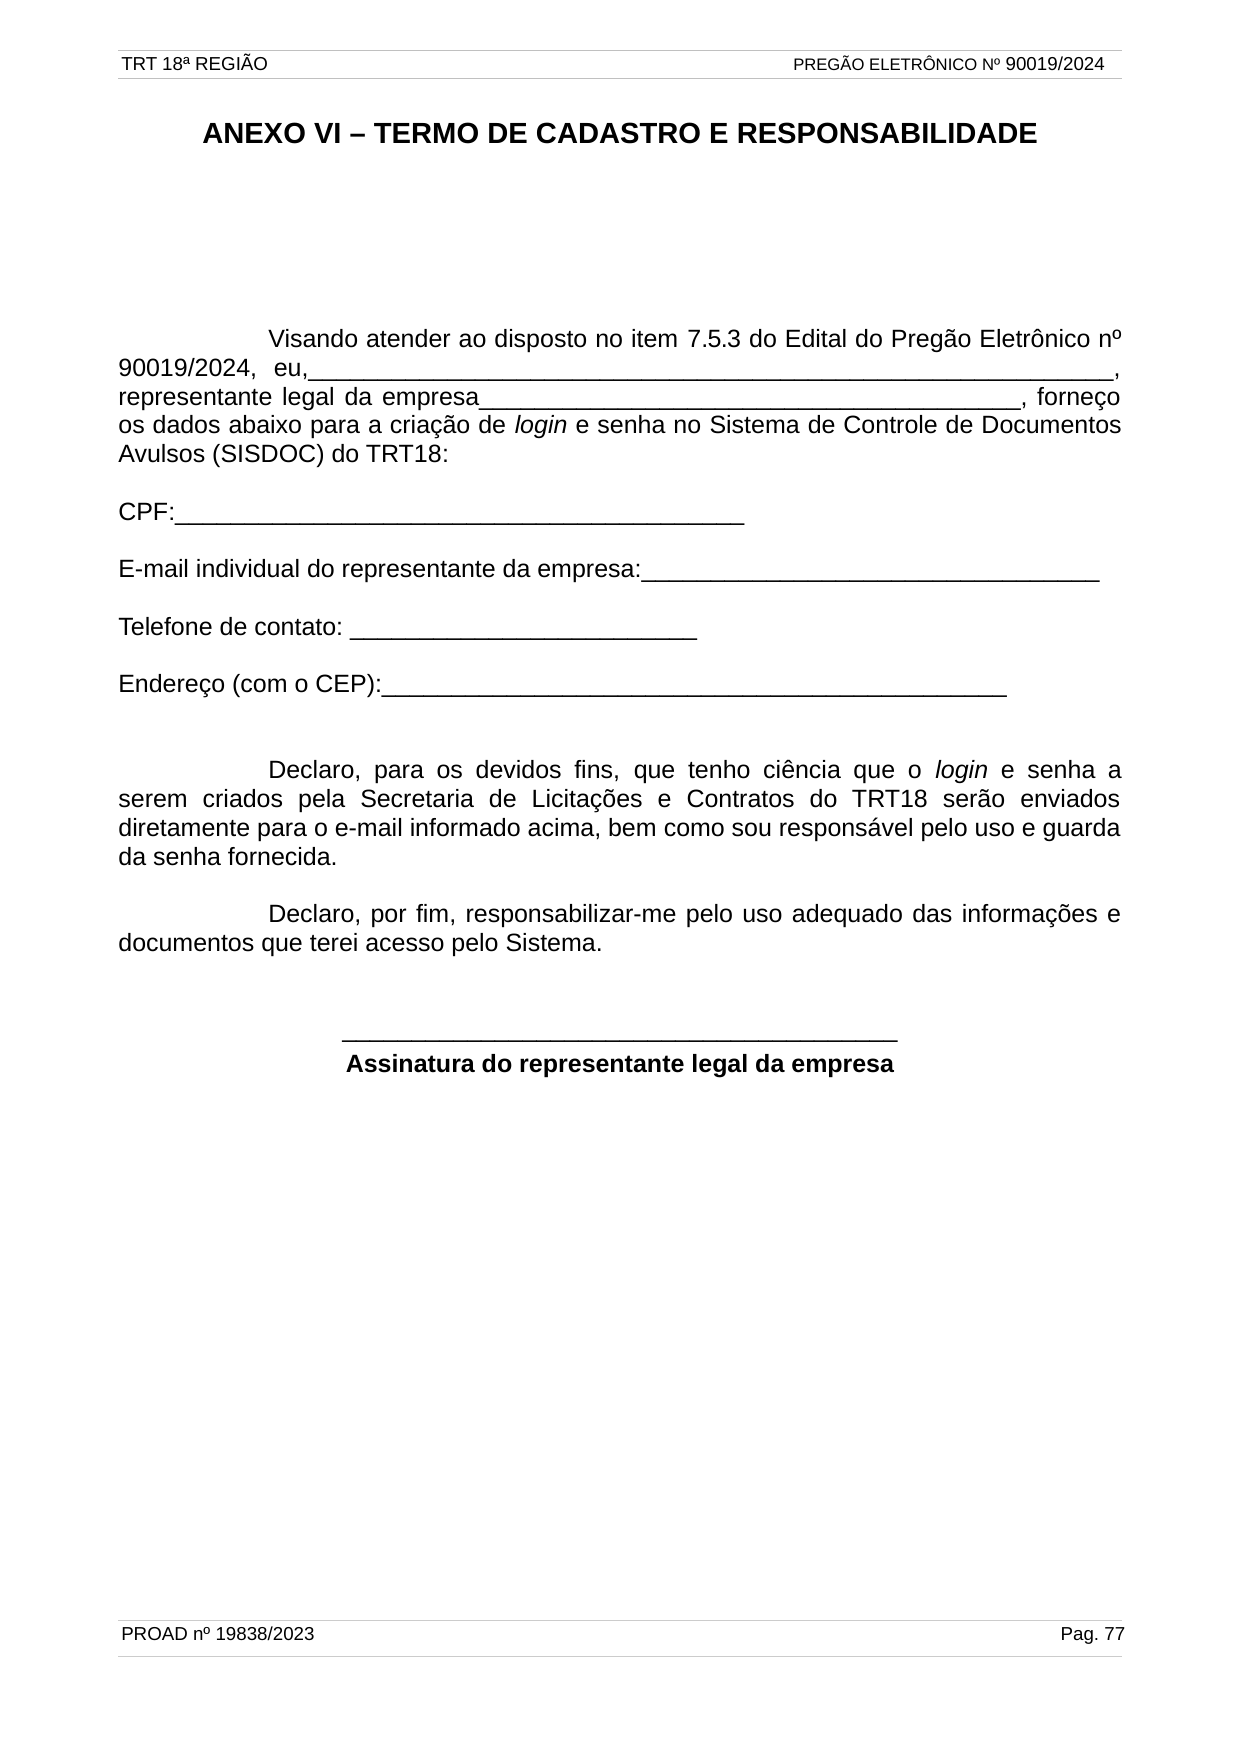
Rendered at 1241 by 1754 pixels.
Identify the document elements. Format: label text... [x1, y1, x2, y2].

text Endereço (com o CEP):_____________________________________________ [118, 669, 1122, 698]
text Visando atender ao disposto no item 7.5.3 do Edital do Pregão Eletrônico nº 90019/2024, eu,__________________________________________________________, representante legal da empresa_______________________________________, forneço os dados abaixo para a criação de login e senha no Sistema de Controle de Documentos Avulsos (SISDOC) do TRT18: [118, 324, 1122, 468]
text E-mail individual do representante da empresa:_________________________________ [118, 554, 1122, 583]
text Assinatura do representante legal da empresa [118, 1043, 1122, 1078]
text Telefone de contato: _________________________ [118, 612, 1122, 640]
text ________________________________________ [118, 1014, 1122, 1043]
text Declaro, para os devidos fins, que tenho ciência que o login e senha a serem criados pela Secretaria de Licitações e Contratos do TRT18 serão enviados diretamente para o e-mail informado acima, bem como sou responsável pelo uso e guarda da senha fornecida. [118, 755, 1122, 870]
text Declaro, por fim, responsabilizar-me pelo uso adequado das informações e documentos que terei acesso pelo Sistema. [118, 899, 1122, 957]
text ANEXO VI – TERMO DE CADASTRO E RESPONSABILIDADE [118, 116, 1122, 149]
text CPF:_________________________________________ [118, 497, 1122, 525]
